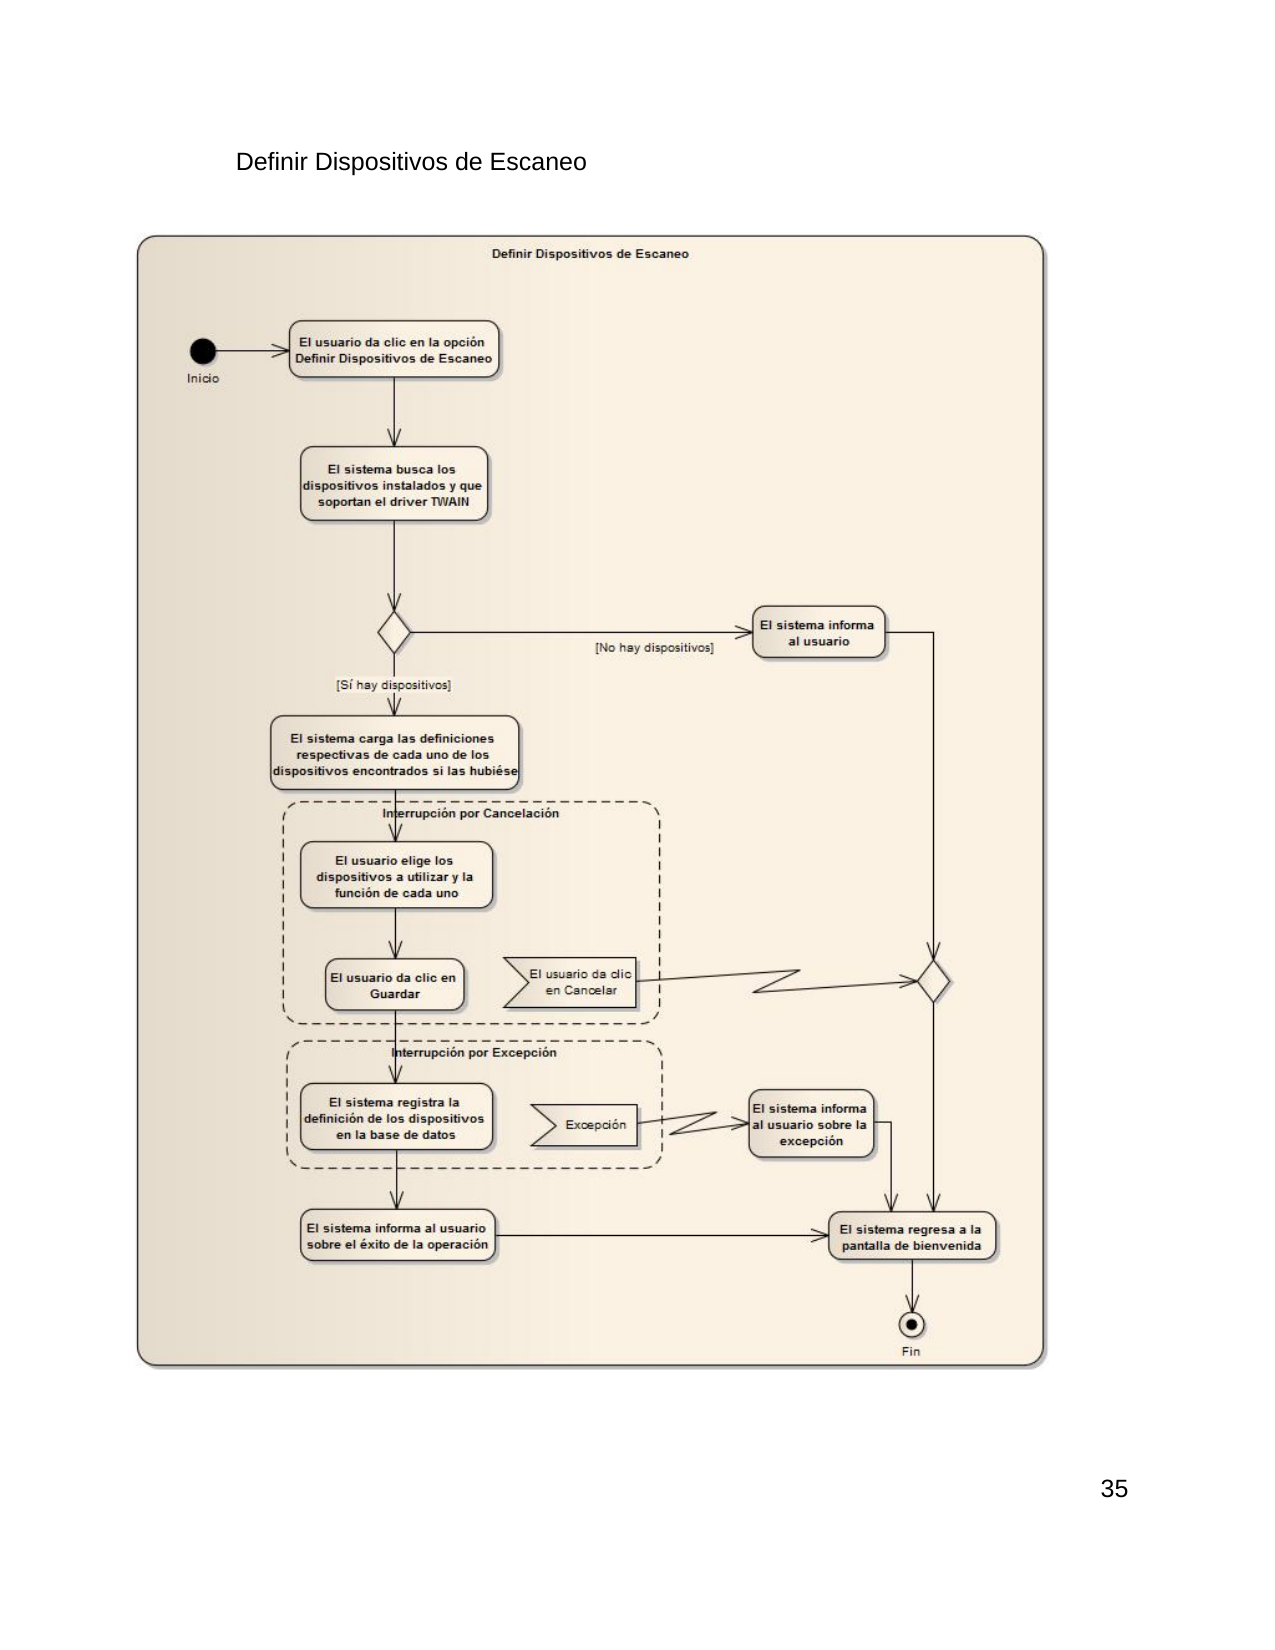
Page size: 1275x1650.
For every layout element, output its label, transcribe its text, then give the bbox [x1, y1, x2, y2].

picture [133, 232, 1049, 1370]
text Definir Dispositivos de Escaneo [147, 147, 1128, 176]
